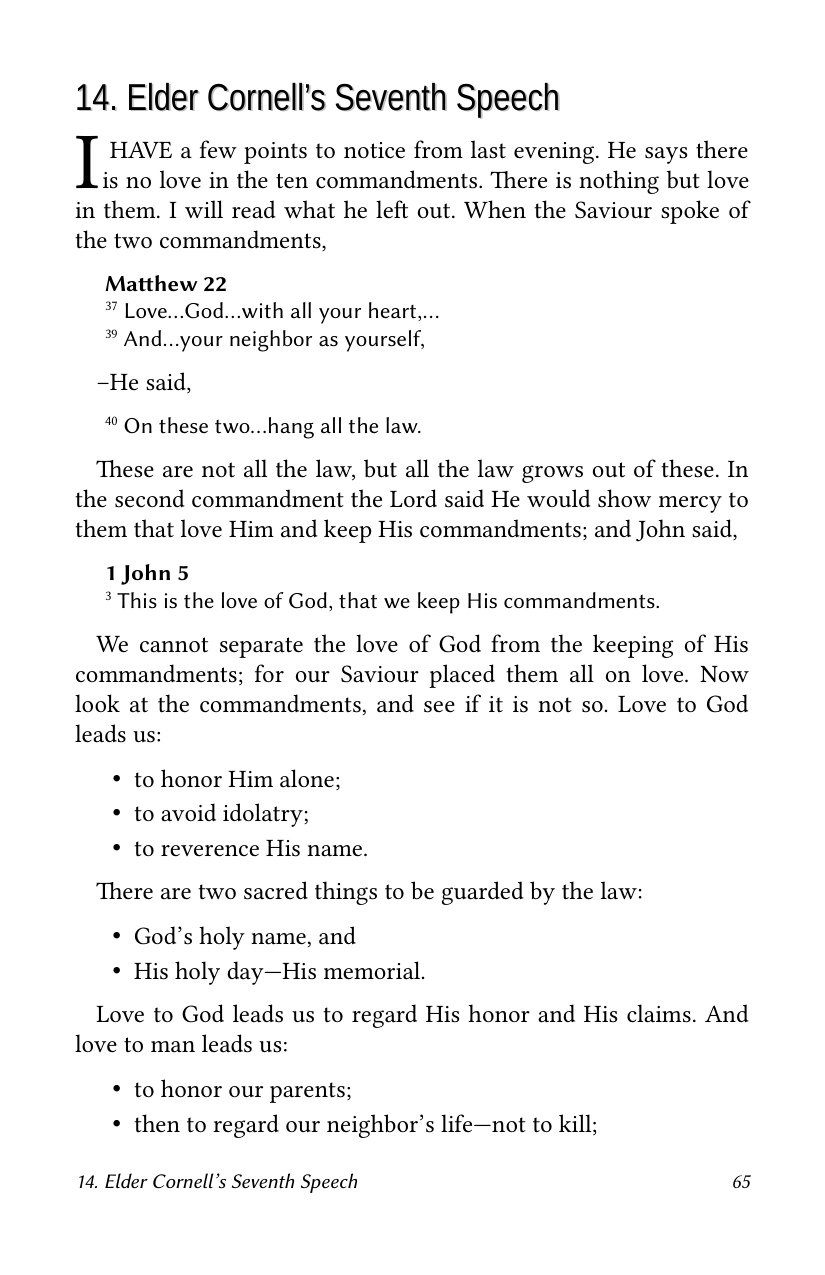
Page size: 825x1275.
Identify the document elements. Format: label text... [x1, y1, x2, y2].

list His holy day—His memorial. [112, 957, 750, 985]
text Love to God leads us to regard His honor and His claims. And love to man leads us: [75, 1000, 750, 1059]
text 39 And...your neighbor as yourself, [105, 326, 720, 352]
list to honor our parents; [112, 1075, 750, 1104]
list to avoid idolatry; [112, 799, 750, 828]
list to reverence His name. [112, 834, 750, 862]
text We cannot separate the love of God from the keeping of His commandments; for our Saviour placed them all on love. Now look at the commandments, and see if it is not so. Love to God leads us: [75, 630, 750, 748]
text I HAVE a few points to notice from last evening. He says there is no love in the ten commandments. There is nothing but love in them. I will read what he left out. When the Saviour spoke of the two commandments, [75, 136, 750, 254]
text –He said, [75, 368, 750, 397]
text 40 On these two...hang all the law. [105, 413, 720, 439]
text 3 This is the love of God, that we keep His commandments. [105, 588, 720, 614]
list then to regard our neighbor’s life—not to kill; [112, 1110, 750, 1138]
list to honor Him alone; [112, 764, 750, 793]
text These are not all the law, but all the law grows out of these. In the second commandment the Lord said He would show mercy to them that love Him and keep His commandments; and John said, [75, 455, 750, 544]
list God’s holy name, and [112, 922, 750, 951]
text 1 John 5 [105, 560, 750, 586]
text 37 Love...God...with all your heart,… [105, 298, 720, 324]
title Elder Cornell’s Seventh Speech [75, 75, 750, 118]
text Matthew 22 [105, 271, 750, 297]
text There are two sacred things to be guarded by the law: [75, 877, 750, 906]
